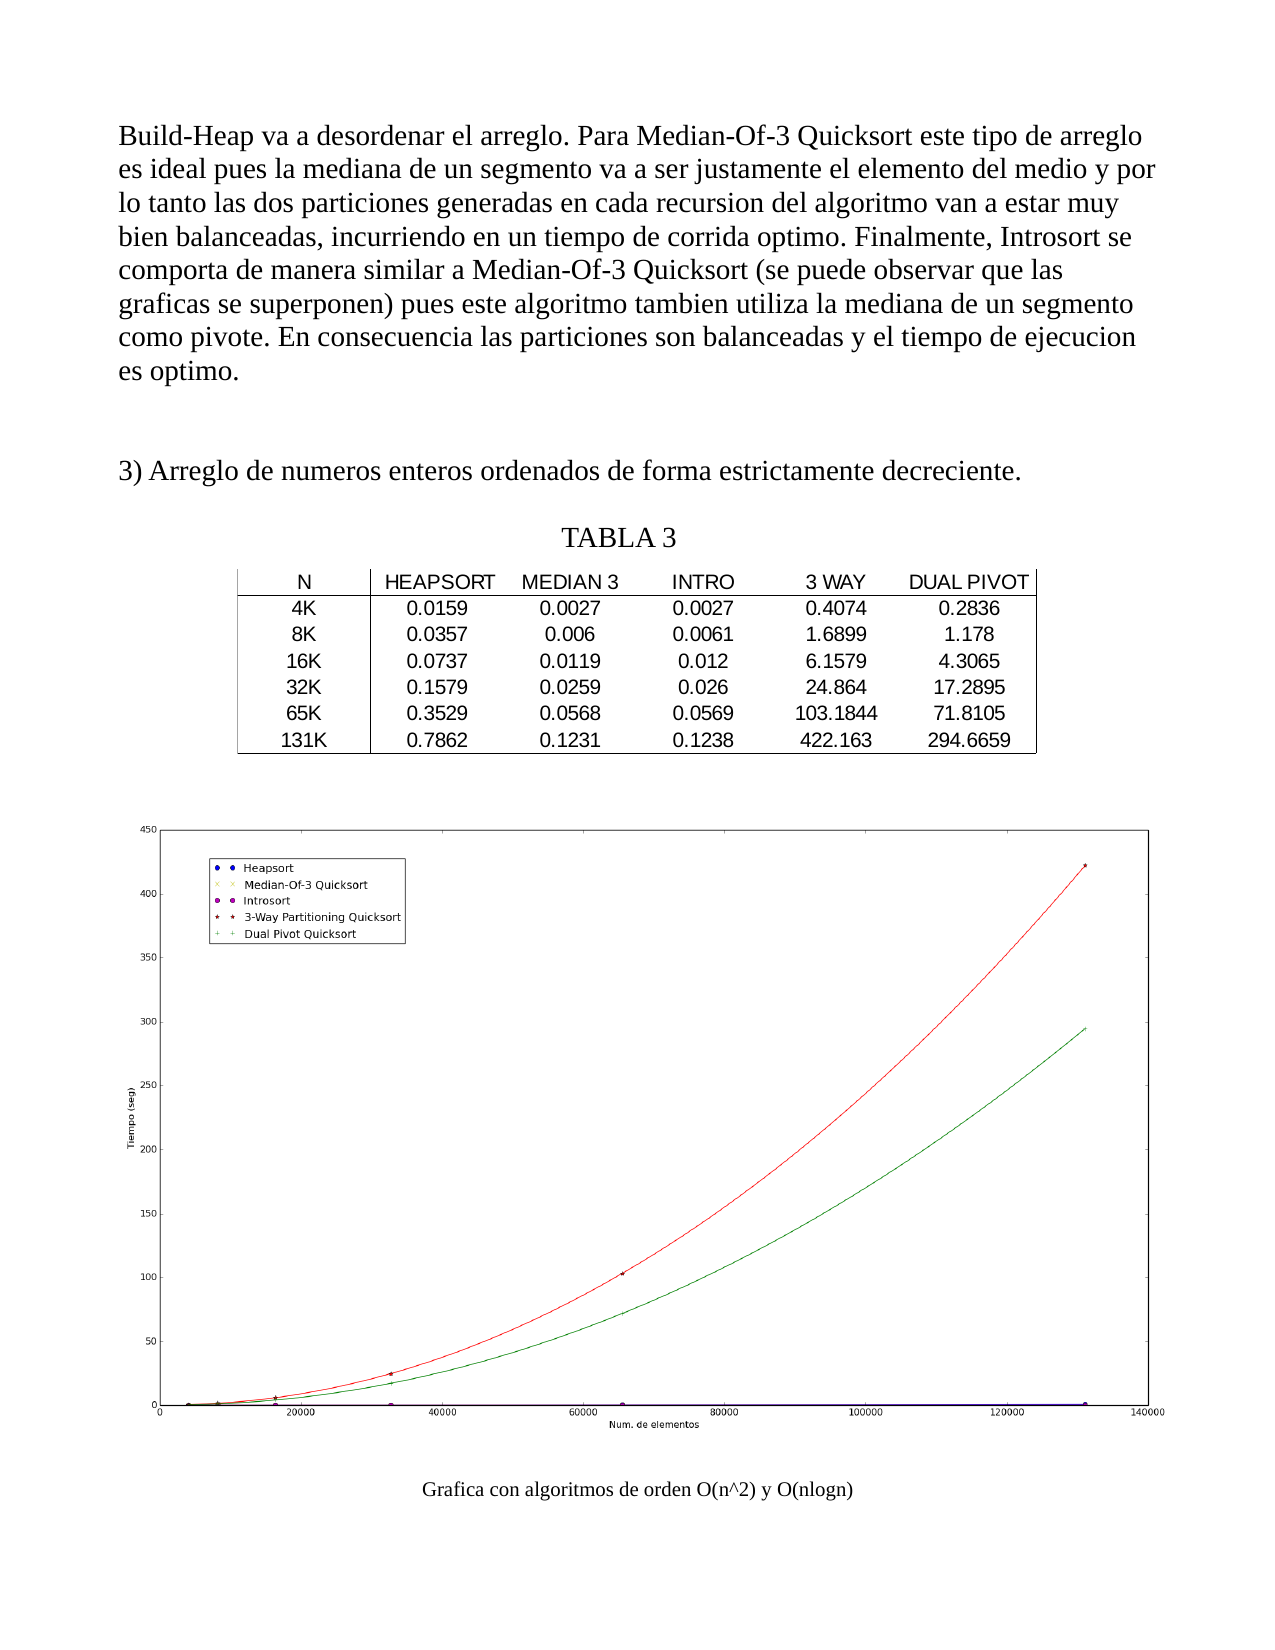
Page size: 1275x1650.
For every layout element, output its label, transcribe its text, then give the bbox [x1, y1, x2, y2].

text Grafica con algoritmos de orden O(n^2) y O(nlogn) [118, 1477, 1157, 1501]
text Build-Heap va a desordenar el arreglo. Para Median-Of-3 Quicksort este tipo de arreglo es ideal pues la mediana de un segmento va a ser justamente el elemento del medio y por lo tanto las dos particiones generadas en cada recursion del algoritmo van a estar muy bien balanceadas, incurriendo en un tiempo de corrida optimo. Finalmente, Introsort se comporta de manera similar a Median-Of-3 Quicksort (se puede observar que las graficas se superponen) pues este algoritmo tambien utiliza la mediana de un segmento como pivote. En consecuencia las particiones son balanceadas y el tiempo de ejecucion es optimo. [118, 118, 1157, 386]
picture [0, 758, 1275, 1477]
text TABLA 3 [118, 521, 1157, 554]
text 3) Arreglo de numeros enteros ordenados de forma estrictamente decreciente. [118, 453, 1157, 487]
